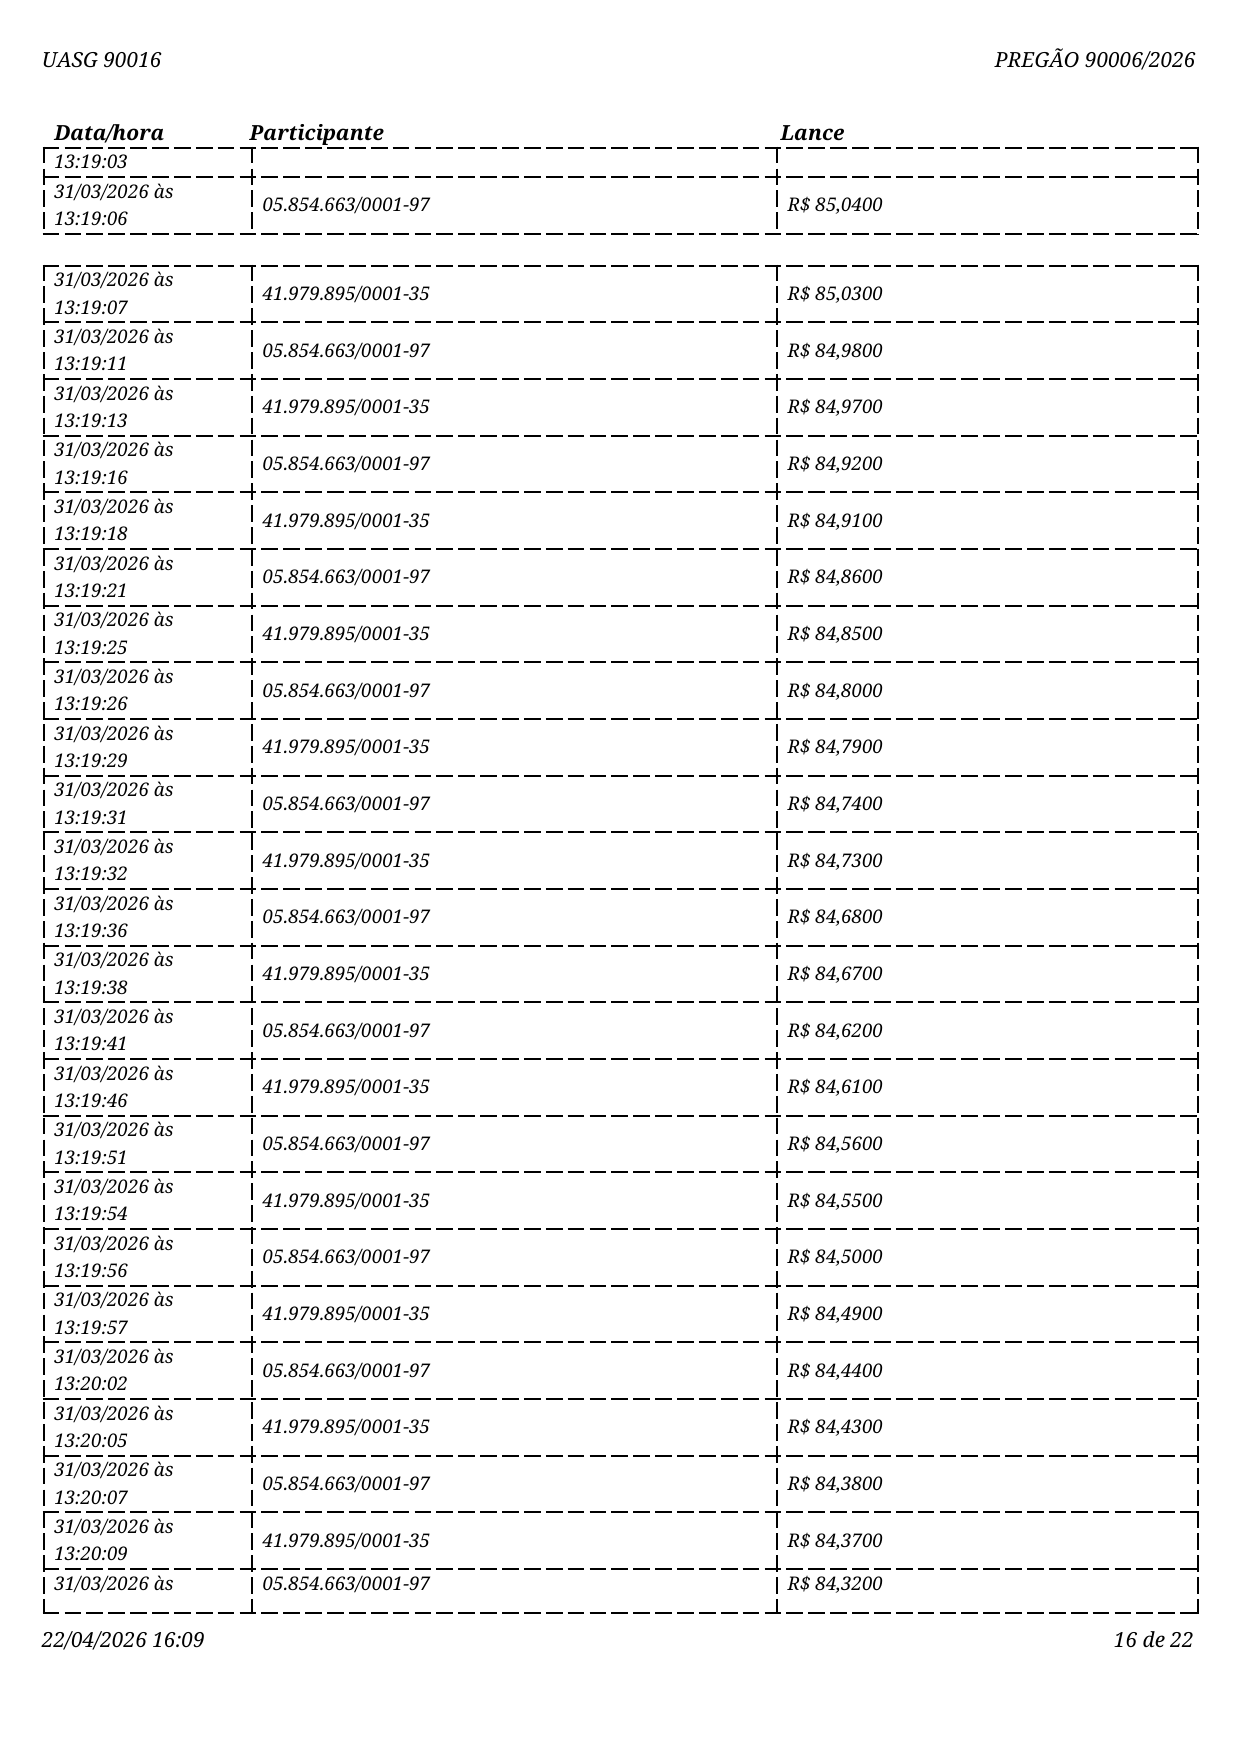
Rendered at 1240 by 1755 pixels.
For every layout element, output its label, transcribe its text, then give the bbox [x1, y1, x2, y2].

table_cell R$ 84,4900 [777, 1285, 1198, 1341]
table_cell 41.979.895/0001-35 [252, 718, 777, 774]
table_cell 31/03/2026 às 13:19:38 [44, 945, 252, 1001]
table_cell R$ 85,0400 [777, 176, 1198, 233]
table_cell 31/03/2026 às 13:19:29 [44, 718, 252, 774]
table_cell 05.854.663/0001-97 [252, 1568, 777, 1612]
table_cell R$ 84,3200 [777, 1568, 1198, 1612]
table_cell R$ 84,6200 [777, 1001, 1198, 1058]
table_cell 05.854.663/0001-97 [252, 1341, 777, 1398]
table_cell R$ 84,5500 [777, 1171, 1198, 1228]
table_cell 31/03/2026 às 13:19:31 [44, 775, 252, 831]
table_cell 05.854.663/0001-97 [252, 176, 777, 233]
table_cell 31/03/2026 às 13:19:56 [44, 1228, 252, 1284]
table_cell 41.979.895/0001-35 [252, 831, 777, 888]
table_cell 05.854.663/0001-97 [252, 435, 777, 491]
table_cell 05.854.663/0001-97 [252, 548, 777, 604]
table_cell 41.979.895/0001-35 [252, 1058, 777, 1114]
table_cell 31/03/2026 às 13:19:25 [44, 605, 252, 661]
table_cell 31/03/2026 às 13:19:32 [44, 831, 252, 888]
table_cell 31/03/2026 às 13:19:57 [44, 1285, 252, 1341]
table_cell R$ 84,9100 [777, 491, 1198, 548]
table_cell R$ 84,4300 [777, 1398, 1198, 1454]
table_cell 31/03/2026 às 13:19:46 [44, 1058, 252, 1114]
table_cell 41.979.895/0001-35 [252, 605, 777, 661]
table_cell 31/03/2026 às 13:19:41 [44, 1001, 252, 1058]
table_cell R$ 84,9800 [777, 321, 1198, 378]
table_cell 31/03/2026 às 13:19:11 [44, 321, 252, 378]
table_cell 31/03/2026 às 13:19:21 [44, 548, 252, 604]
table_cell R$ 84,3700 [777, 1511, 1198, 1568]
table_cell 31/03/2026 às 13:20:02 [44, 1341, 252, 1398]
table_cell R$ 84,9200 [777, 435, 1198, 491]
table_cell 31/03/2026 às 13:19:51 [44, 1115, 252, 1171]
table_header 41.979.895/0001-35 [252, 265, 777, 321]
table_cell 41.979.895/0001-35 [252, 1398, 777, 1454]
table_cell R$ 84,3800 [777, 1455, 1198, 1511]
table_cell 41.979.895/0001-35 [252, 1285, 777, 1341]
table_cell R$ 84,6800 [777, 888, 1198, 944]
table_cell 31/03/2026 às 13:20:09 [44, 1511, 252, 1568]
table_cell 41.979.895/0001-35 [252, 945, 777, 1001]
table_cell 05.854.663/0001-97 [252, 1455, 777, 1511]
table_header R$ 85,0300 [777, 265, 1198, 321]
table_cell 05.854.663/0001-97 [252, 1001, 777, 1058]
table_cell 41.979.895/0001-35 [252, 1171, 777, 1228]
table_cell 05.854.663/0001-97 [252, 1228, 777, 1284]
table_cell 31/03/2026 às [44, 1568, 252, 1612]
table_cell 31/03/2026 às 13:19:36 [44, 888, 252, 944]
table_cell R$ 84,6700 [777, 945, 1198, 1001]
table_cell R$ 84,8000 [777, 661, 1198, 718]
table_cell 31/03/2026 às 13:19:54 [44, 1171, 252, 1228]
table_cell 31/03/2026 às 13:20:07 [44, 1455, 252, 1511]
table_cell 05.854.663/0001-97 [252, 321, 777, 378]
table_cell R$ 84,6100 [777, 1058, 1198, 1114]
table_cell 05.854.663/0001-97 [252, 775, 777, 831]
table_cell 31/03/2026 às 13:19:06 [44, 176, 252, 233]
table_cell 41.979.895/0001-35 [252, 378, 777, 434]
table_cell R$ 84,7900 [777, 718, 1198, 774]
table_cell R$ 84,8500 [777, 605, 1198, 661]
table_cell 31/03/2026 às 13:19:18 [44, 491, 252, 548]
table_cell 31/03/2026 às 13:20:05 [44, 1398, 252, 1454]
table_cell [777, 147, 1198, 176]
table_cell R$ 84,7400 [777, 775, 1198, 831]
table_cell 31/03/2026 às 13:19:16 [44, 435, 252, 491]
table_cell R$ 84,8600 [777, 548, 1198, 604]
table_cell 31/03/2026 às 13:19:26 [44, 661, 252, 718]
table_header 31/03/2026 às 13:19:07 [44, 265, 252, 321]
table_cell R$ 84,9700 [777, 378, 1198, 434]
table_cell 13:19:03 [44, 147, 252, 176]
table_cell 05.854.663/0001-97 [252, 888, 777, 944]
table_cell 31/03/2026 às 13:19:13 [44, 378, 252, 434]
table_cell R$ 84,5000 [777, 1228, 1198, 1284]
table_cell [252, 147, 777, 176]
table_cell R$ 84,7300 [777, 831, 1198, 888]
table_cell R$ 84,5600 [777, 1115, 1198, 1171]
table_cell 05.854.663/0001-97 [252, 1115, 777, 1171]
table_cell 05.854.663/0001-97 [252, 661, 777, 718]
table_cell 41.979.895/0001-35 [252, 491, 777, 548]
table_cell 41.979.895/0001-35 [252, 1511, 777, 1568]
table_cell R$ 84,4400 [777, 1341, 1198, 1398]
